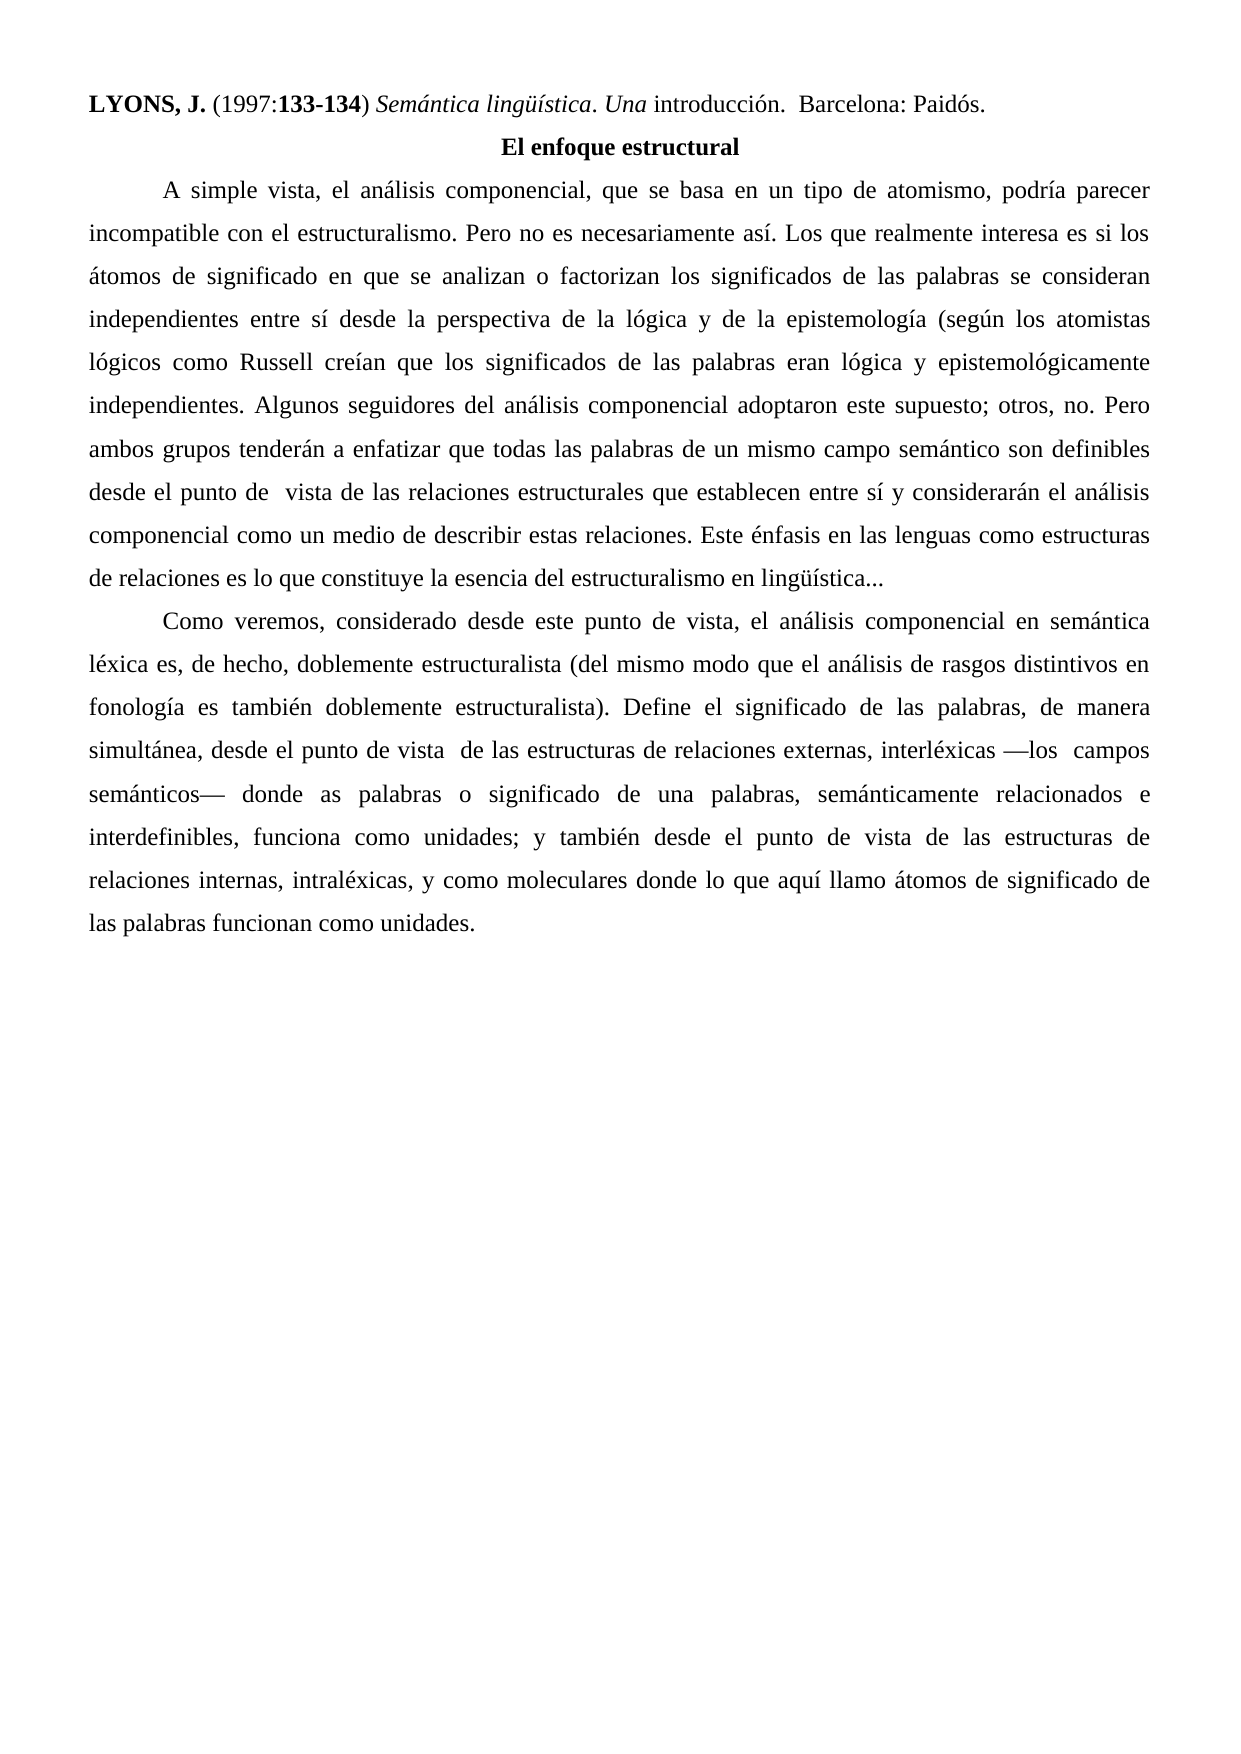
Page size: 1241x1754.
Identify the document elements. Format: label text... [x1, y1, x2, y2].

text LYONS, J. (1997:133-134) Semántica lingüística. Una introducción. Barcelona: Paidós. [89, 89, 1152, 117]
text El enfoque estructural [89, 132, 1152, 161]
text Como veremos, considerado desde este punto de vista, el análisis componencial en semántica léxica es, de hecho, doblemente estructuralista (del mismo modo que el análisis de rasgos distintivos en fonología es también doblemente estructuralista). Define el significado de las palabras, de manera simultánea, desde el punto de vista de las estructuras de relaciones externas, interléxicas —los campos semánticos— donde as palabras o significado de una palabras, semánticamente relacionados e interdefinibles, funciona como unidades; y también desde el punto de vista de las estructuras de relaciones internas, intraléxicas, y como moleculares donde lo que aquí llamo átomos de significado de las palabras funcionan como unidades. [89, 606, 1152, 937]
text A simple vista, el análisis componencial, que se basa en un tipo de atomismo, podría parecer incompatible con el estructuralismo. Pero no es necesariamente así. Los que realmente interesa es si los átomos de significado en que se analizan o factorizan los significados de las palabras se consideran independientes entre sí desde la perspectiva de la lógica y de la epistemología (según los atomistas lógicos como Russell creían que los significados de las palabras eran lógica y epistemológicamente independientes. Algunos seguidores del análisis componencial adoptaron este supuesto; otros, no. Pero ambos grupos tenderán a enfatizar que todas las palabras de un mismo campo semántico son definibles desde el punto de vista de las relaciones estructurales que establecen entre sí y considerarán el análisis componencial como un medio de describir estas relaciones. Este énfasis en las lenguas como estructuras de relaciones es lo que constituye la esencia del estructuralismo en lingüística... [89, 175, 1152, 592]
